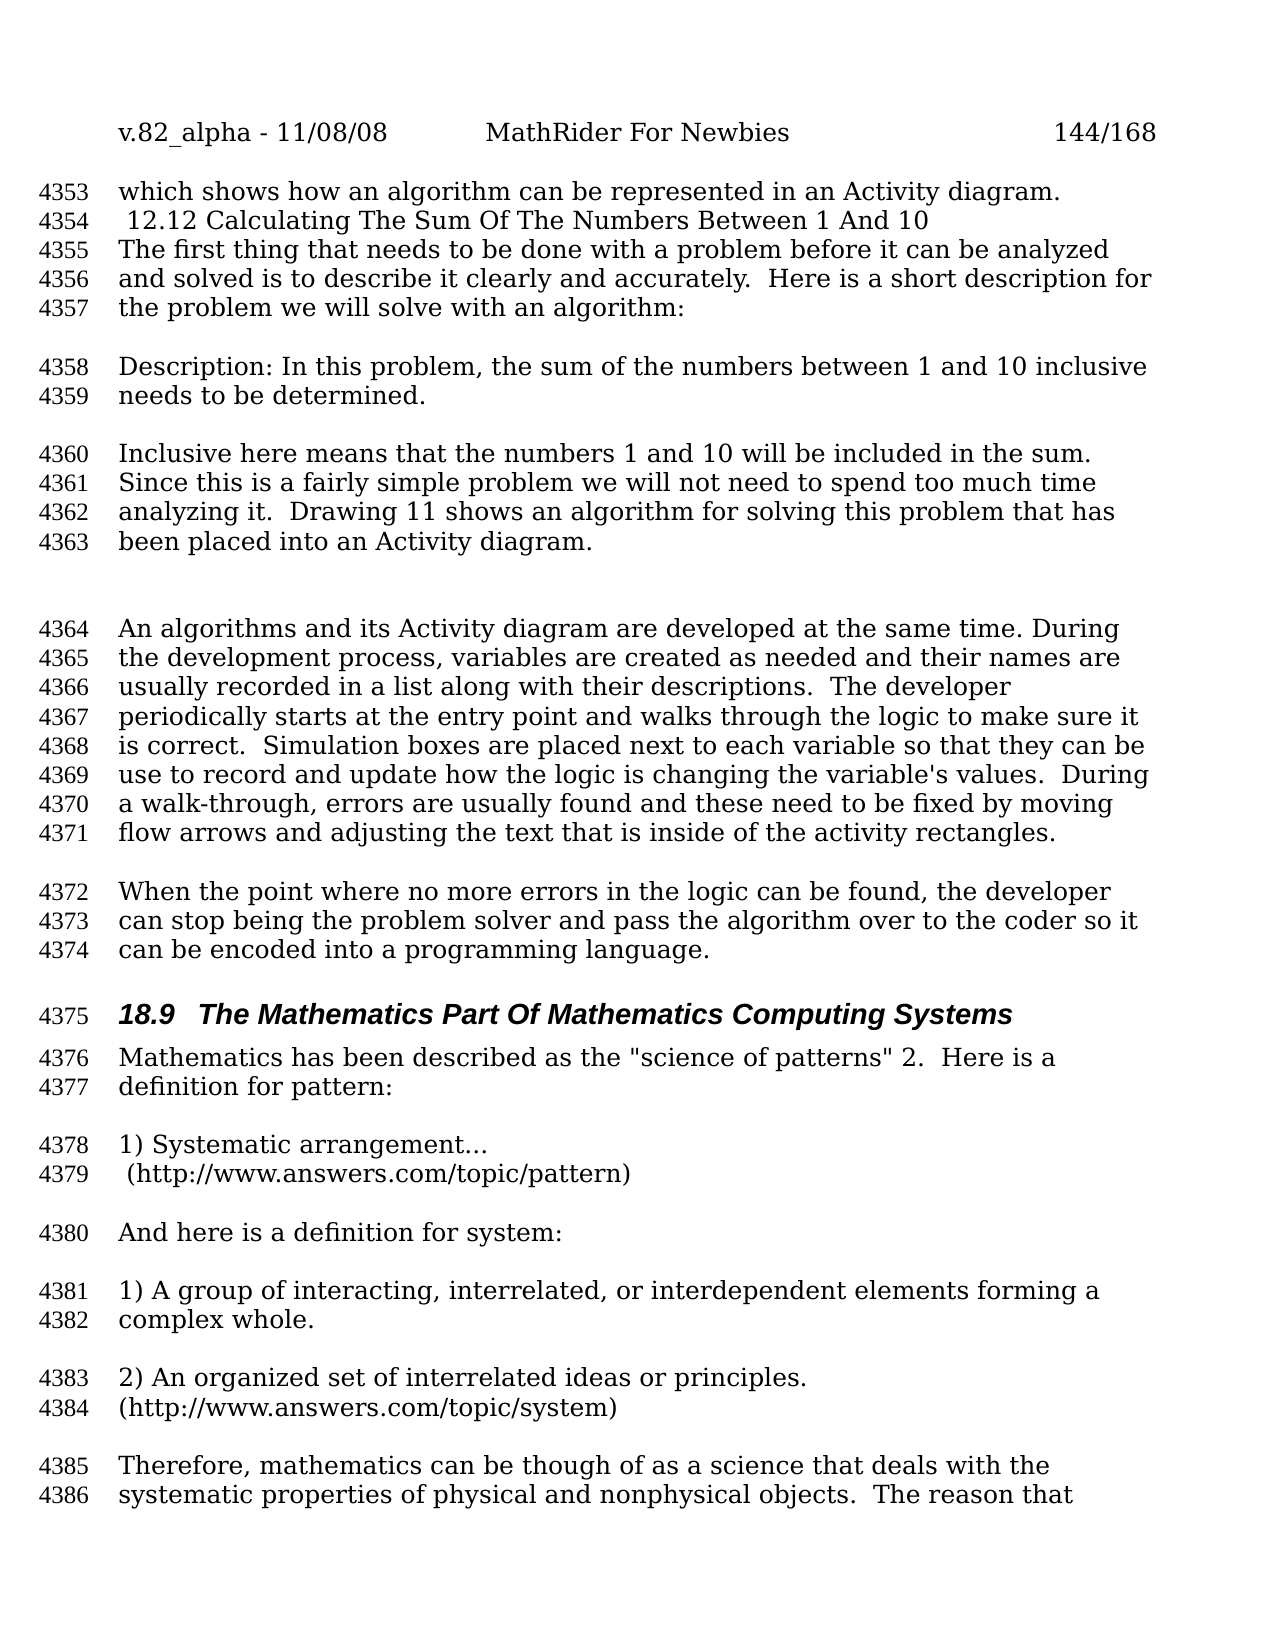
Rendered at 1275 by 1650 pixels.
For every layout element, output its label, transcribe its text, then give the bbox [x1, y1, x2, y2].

text (http://www.answers.com/topic/system) [118, 1393, 1157, 1422]
text (http://www.answers.com/topic/pattern) [118, 1159, 1157, 1189]
text 1) Systematic arrangement... [118, 1130, 1157, 1159]
text Description: In this problem, the sum of the numbers between 1 and 10 inclusive needs to be determined. [118, 352, 1157, 410]
text Therefore, mathematics can be though of as a science that deals with the systematic properties of physical and nonphysical objects. The reason that [118, 1451, 1157, 1509]
text An algorithms and its Activity diagram are developed at the same time. During the development process, variables are created as needed and their names are usually recorded in a list along with their descriptions. The developer periodically starts at the entry point and walks through the logic to make sure it is correct. Simulation boxes are placed next to each variable so that they can be use to record and update how the logic is changing the variable's values. During a walk-through, errors are usually found and these need to be fixed by moving flow arrows and adjusting the text that is inside of the activity rectangles. [118, 614, 1157, 848]
text When the point where no more errors in the logic can be found, the developer can stop being the problem solver and pass the algorithm over to the coder so it can be encoded into a programming language. [118, 877, 1157, 964]
subtitle The Mathematics Part Of Mathematics Computing Systems [118, 997, 1157, 1031]
text The first thing that needs to be done with a problem before it can be analyzed and solved is to describe it clearly and accurately. Here is a short description for the problem we will solve with an algorithm: [118, 235, 1157, 323]
text Mathematics has been described as the "science of patterns" 2. Here is a definition for pattern: [118, 1043, 1157, 1101]
text 1) A group of interacting, interrelated, or interdependent elements forming a complex whole. [118, 1276, 1157, 1334]
text which shows how an algorithm can be represented in an Activity diagram. [118, 177, 1157, 206]
text And here is a definition for system: [118, 1218, 1157, 1247]
text 2) An organized set of interrelated ideas or principles. [118, 1364, 1157, 1393]
text Inclusive here means that the numbers 1 and 10 will be included in the sum. Since this is a fairly simple problem we will not need to spend too much time analyzing it. Drawing 11 shows an algorithm for solving this problem that has been placed into an Activity diagram. [118, 439, 1157, 556]
text 12.12 Calculating The Sum Of The Numbers Between 1 And 10 [118, 206, 1157, 235]
